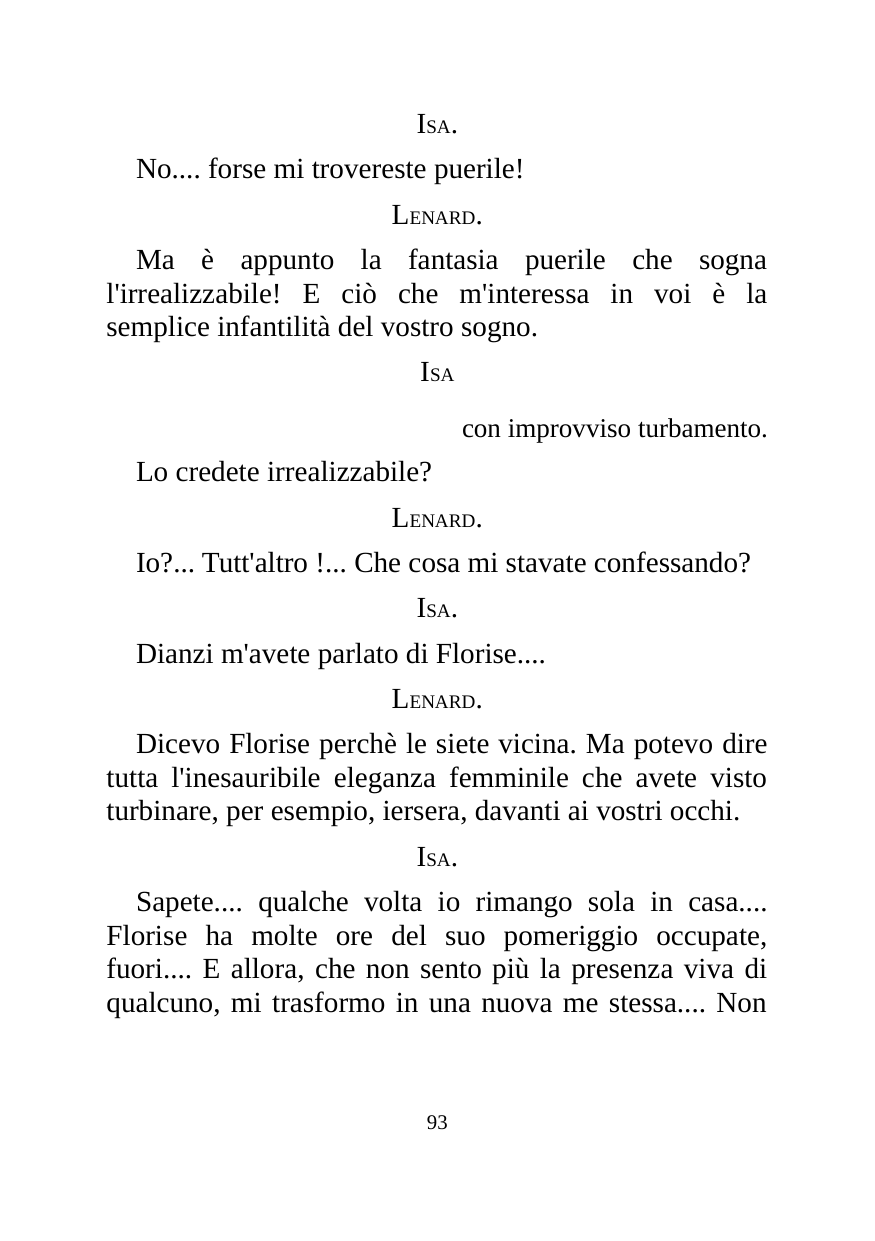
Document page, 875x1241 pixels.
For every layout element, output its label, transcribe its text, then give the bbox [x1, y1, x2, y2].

text Lenard. [106, 197, 768, 230]
text Isa. [106, 106, 768, 140]
text Dicevo Florise perchè le siete vicina. Ma potevo dire tutta l'inesauribile eleganza femminile che avete visto turbinare, per esempio, iersera, davanti ai vostri occhi. [106, 726, 768, 827]
text Isa [106, 354, 768, 388]
text con improvviso turbamento. [402, 412, 768, 443]
text Dianzi m'avete parlato di Florise.... [106, 636, 768, 669]
text No.... forse mi trovereste puerile! [106, 152, 768, 185]
text Lenard. [106, 681, 768, 715]
text Lo credete irrealizzabile? [106, 454, 768, 488]
text Isa. [106, 839, 768, 872]
text Sapete.... qualche volta io rimango sola in casa.... Florise ha molte ore del suo pomeriggio occupate, fuori.... E allora, che non sento più la presenza viva di qualcuno, mi trasformo in una nuova me stessa.... Non [106, 884, 768, 1018]
text Lenard. [106, 500, 768, 533]
text Io?... Tutt'altro !... Che cosa mi stavate confessando? [106, 545, 768, 579]
text Ma è appunto la fantasia puerile che sogna l'irrealizzabile! E ciò che m'interessa in voi è la semplice infantilità del vostro sogno. [106, 242, 768, 343]
text Isa. [106, 591, 768, 624]
